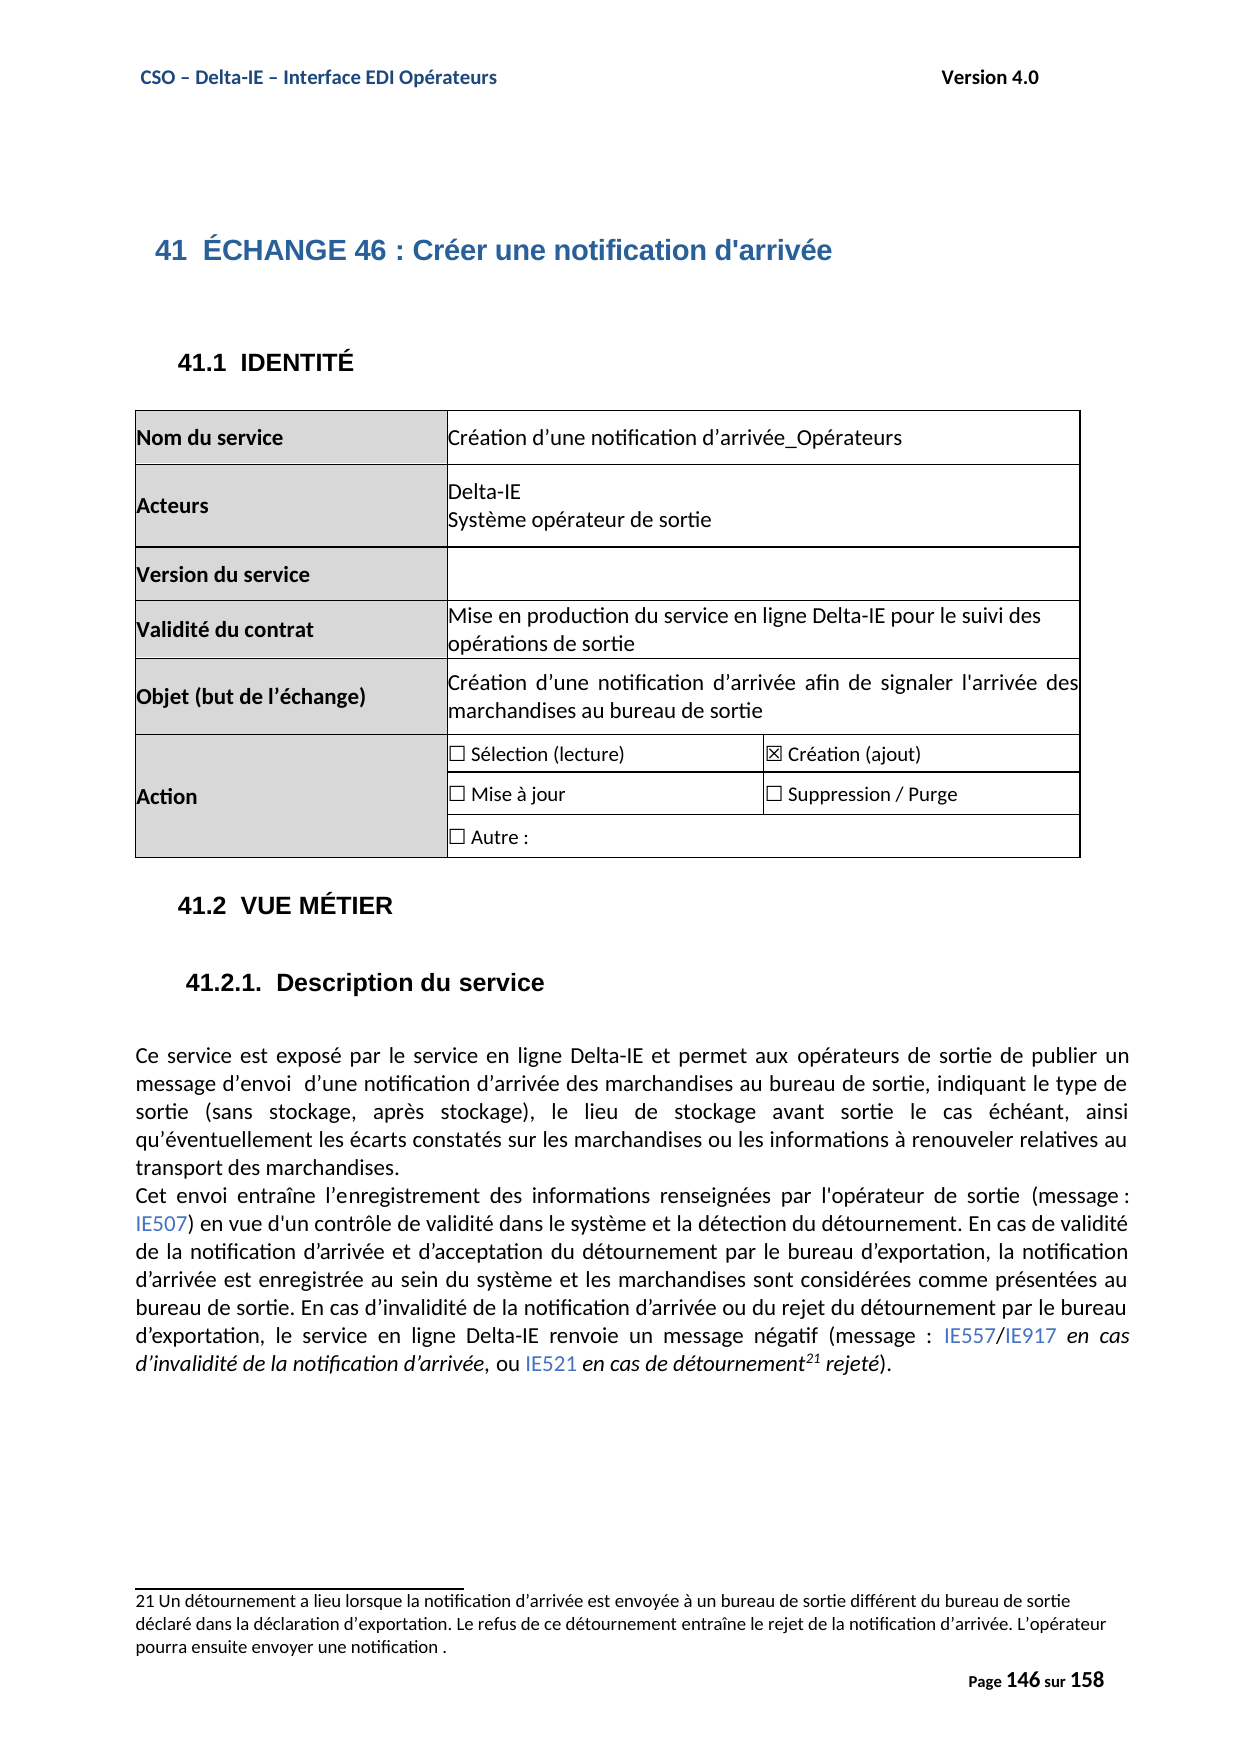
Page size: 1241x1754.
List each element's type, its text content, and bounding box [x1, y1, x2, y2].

text Ce service est exposé par le service en ligne Delta-IE et permet aux opérateurs de sortie de publier un message d’envoi d’une notification d’arrivée des marchandises au bureau de sortie, indiquant le type de sortie (sans stockage, après stockage), le lieu de stockage avant sortie le cas échéant, ainsi qu’éventuellement les écarts constatés sur les marchandises ou les informations à renouveler relatives au transport des marchandises. [135, 1041, 1130, 1181]
table_cell ☒ Création (ajout) [764, 735, 1079, 771]
table_cell [448, 548, 1079, 600]
table_cell Delta-IE Système opérateur de sortie [448, 465, 1079, 546]
table_header Nom du service [136, 411, 447, 463]
table_cell Validité du contrat [136, 601, 447, 657]
table_cell ☐ Sélection (lecture) [448, 735, 763, 771]
table_cell ☐ Suppression / Purge [764, 773, 1079, 814]
table_header Création d’une notification d’arrivée_Opérateurs [448, 411, 1079, 463]
table_cell Objet (but de l’échange) [136, 659, 447, 734]
text Cet envoi entraîne l’enregistrement des informations renseignées par l'opérateur de sortie (message : IE507) en vue d'un contrôle de validité dans le système et la détection du détournement. En cas de validité de la notification d’arrivée et d’acceptation du détournement par le bureau d’exportation, la notification d’arrivée est enregistrée au sein du système et les marchandises sont considérées comme présentées au bureau de sortie. En cas d’invalidité de la notification d’arrivée ou du rejet du détournement par le bureau d’exportation, le service en ligne Delta-IE renvoie un message négatif (message : IE557/IE917 en cas d’invalidité de la notification d’arrivée, ou IE521 en cas de détournement rejeté). [135, 1181, 1130, 1377]
subtitle ÉCHANGE 46 : Créer une notification d'arrivée [147, 233, 1130, 267]
text Un détournement a lieu lorsque la notification d’arrivée est envoyée à un bureau de sortie différent du bureau de sortie déclaré dans la déclaration d’exportation. Le refus de ce détournement entraîne le rejet de la notification d’arrivée. L’opérateur pourra ensuite envoyer une notification . [135, 1589, 1130, 1658]
subtitle Description du service [186, 968, 1130, 997]
table_cell Mise en production du service en ligne Delta-IE pour le suivi des opérations de sortie [448, 601, 1079, 657]
table_cell ☐ Mise à jour [448, 773, 763, 814]
table_cell Version du service [136, 548, 447, 600]
table_cell ☐ Autre : [448, 815, 1079, 857]
subtitle IDENTITÉ [171, 348, 1130, 377]
subtitle VUE MÉTIER [171, 891, 1130, 919]
table_cell Création d’une notification d’arrivée afin de signaler l'arrivée des marchandises au bureau de sortie [448, 659, 1079, 734]
table_cell Action [136, 735, 447, 857]
table_cell Acteurs [136, 465, 447, 546]
